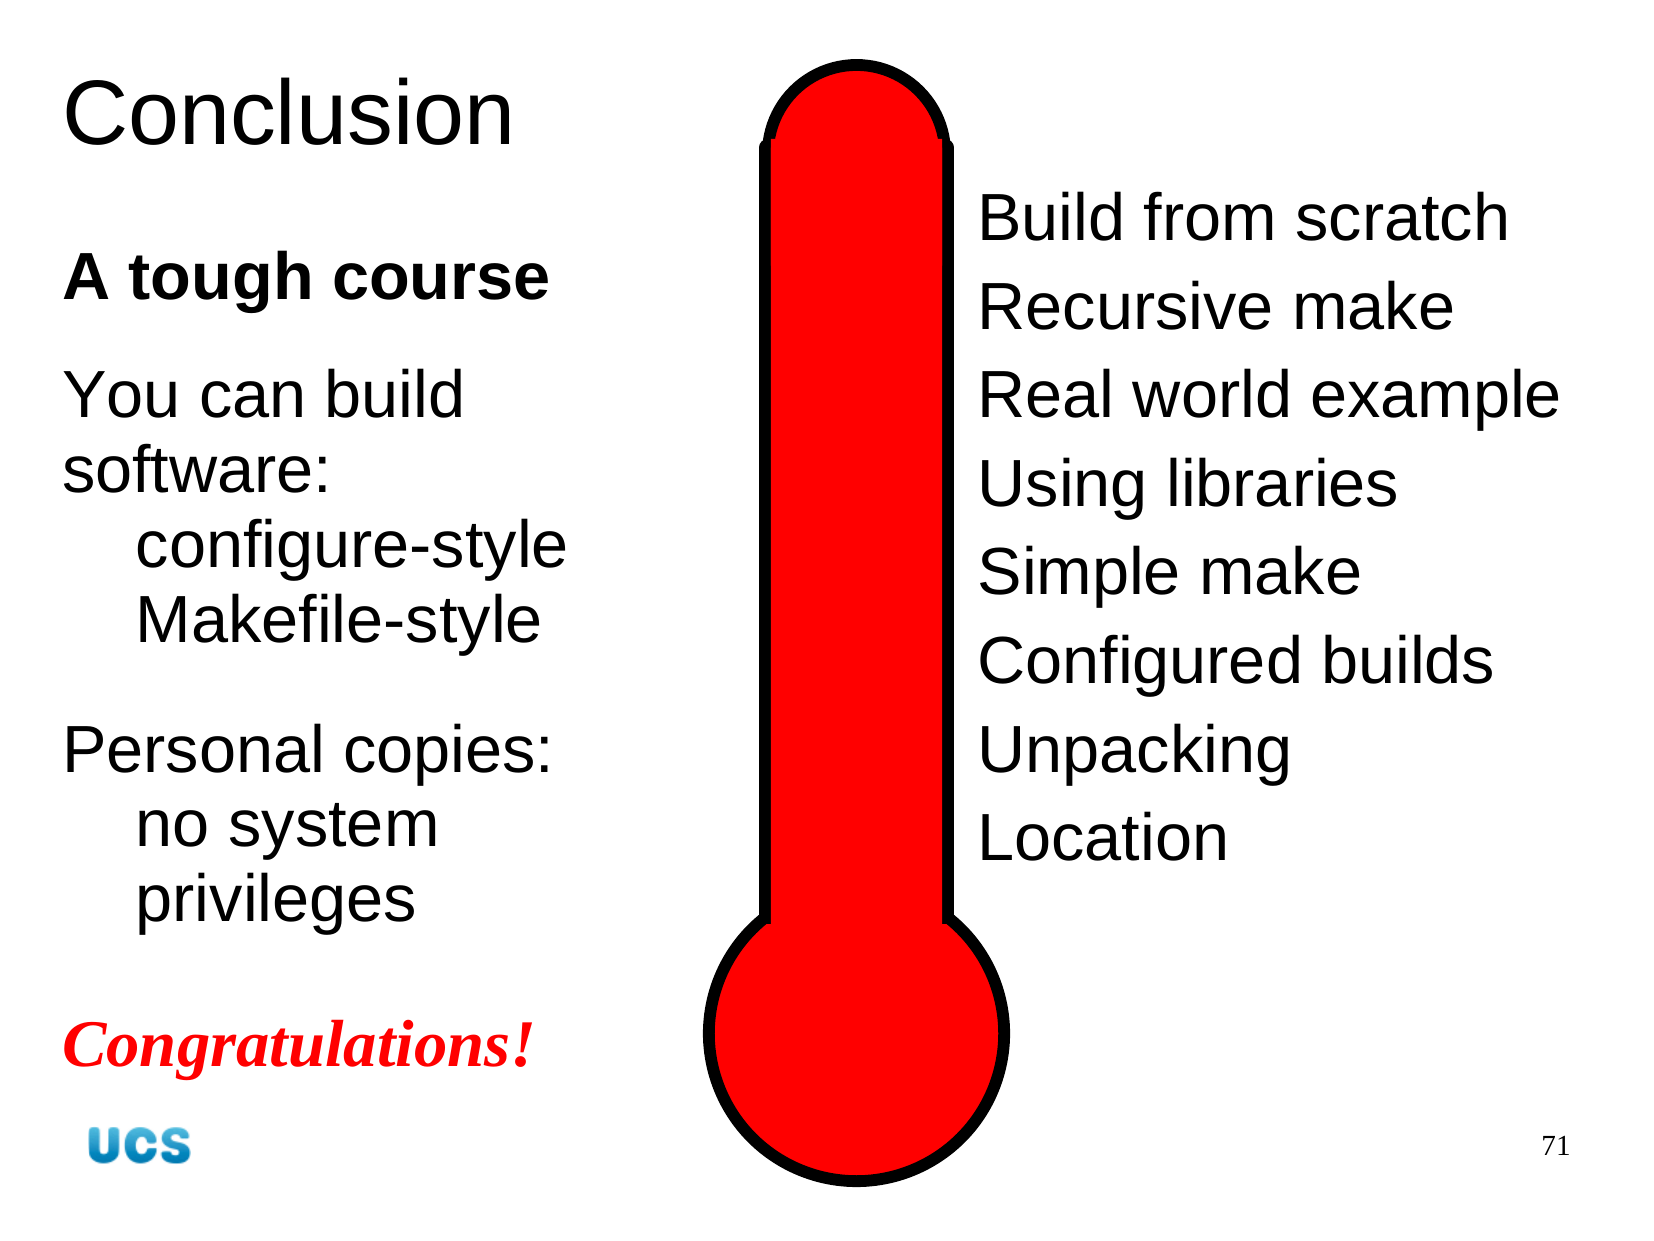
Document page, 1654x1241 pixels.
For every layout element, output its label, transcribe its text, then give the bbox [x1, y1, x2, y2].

text_box Using libraries [974, 442, 1405, 524]
text_box Personal copies: no system privileges [59, 708, 560, 939]
text_box Congratulations! [59, 1003, 541, 1084]
text_box A tough course [59, 236, 556, 317]
text_box Simple make [974, 531, 1367, 613]
text_box Build from scratch [974, 177, 1516, 258]
text_box You can build software: configure-style Makefile-style [59, 354, 574, 660]
text_box Real world example [974, 354, 1568, 436]
text_box Location [974, 797, 1234, 878]
text_box Configured builds [974, 620, 1502, 701]
text_box Unpacking [974, 708, 1297, 790]
text_box Conclusion [59, 59, 520, 168]
text_box [708, 64, 1005, 1182]
text_box Recursive make [974, 265, 1461, 347]
picture [88, 1126, 191, 1165]
